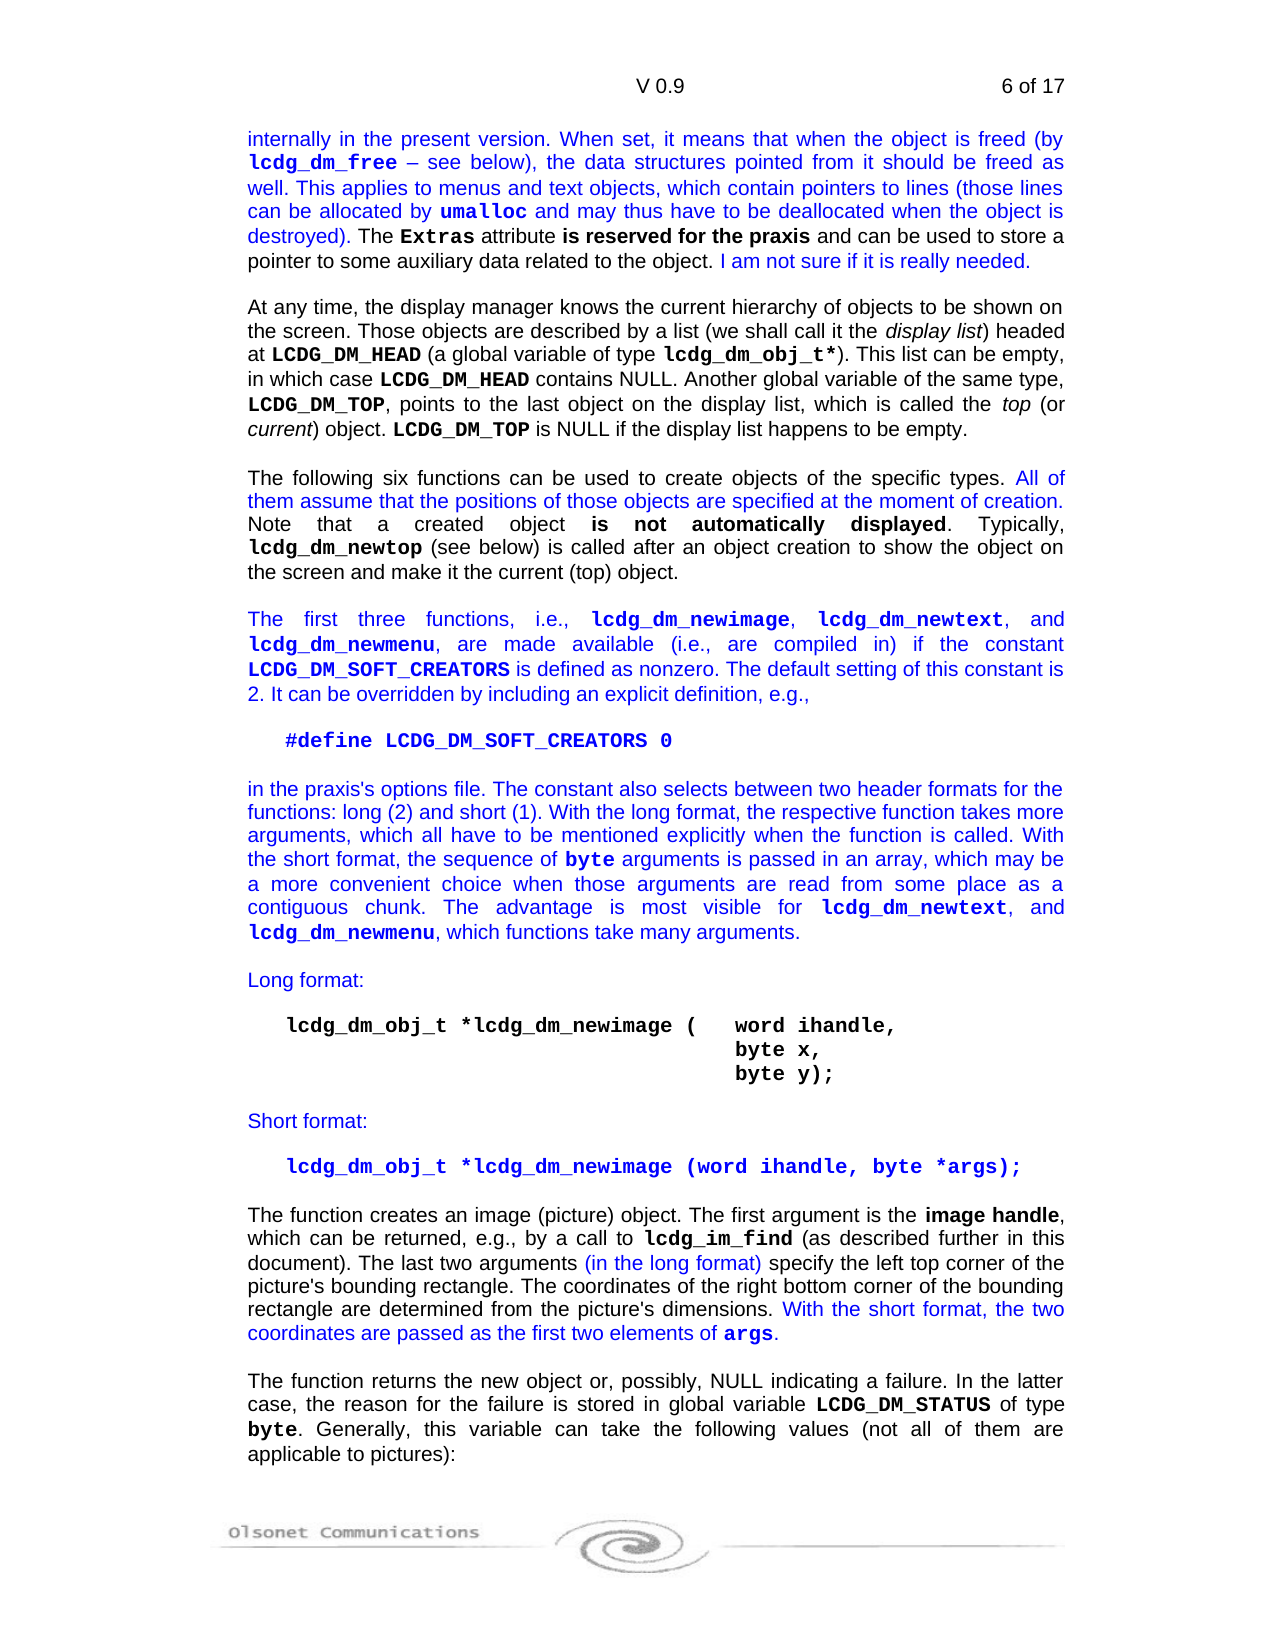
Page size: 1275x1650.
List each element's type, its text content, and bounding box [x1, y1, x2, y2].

text The first three functions, i.e., lcdg_dm_newimage, lcdg_dm_newtext, and lcdg_dm_newmenu, are made available (i.e., are compiled in) if the constant LCDG_DM_SOFT_CREATORS is defined as nonzero. The default setting of this constant is 2. It can be overridden by including an explicit definition, e.g., [247, 607, 1065, 706]
text Long format: [247, 969, 1065, 992]
picture [210, 1504, 1065, 1596]
list lcdg_dm_obj_t *lcdg_dm_newimage ( word ihandle, [247, 1015, 1065, 1039]
text The function returns the new object or, possibly, NULL indicating a failure. In the latter case, the reason for the failure is stored in global variable LCDG_DM_STATUS of type byte. Generally, this variable can take the following values (not all of them are applicable to pictures): [247, 1369, 1065, 1466]
text Short format: [247, 1110, 1065, 1133]
text #define LCDG_DM_SOFT_CREATORS 0 [210, 729, 1065, 754]
text At any time, the display manager knows the current hierarchy of objects to be shown on the screen. Those objects are described by a list (we shall call it the display list) headed at LCDG_DM_HEAD (a global variable of type lcdg_dm_obj_t*). This list can be empty, in which case LCDG_DM_HEAD contains NULL. Another global variable of the same type, LCDG_DM_TOP, points to the last object on the display list, which is called the top (or current) object. LCDG_DM_TOP is NULL if the display list happens to be empty. [247, 296, 1065, 443]
text internally in the present version. When set, it means that when the object is freed (by lcdg_dm_free – see below), the data structures pointed from it should be freed as well. This applies to menus and text objects, which contain pointers to lines (those lines can be allocated by umalloc and may thus have to be deallocated when the object is destroyed). The Extras attribute is reserved for the praxis and can be used to store a pointer to some auxiliary data related to the object. I am not sure if it is really needed. [247, 128, 1065, 273]
list lcdg_dm_obj_t *lcdg_dm_newimage (word ihandle, byte *args); [247, 1156, 1065, 1180]
list byte x, [697, 1039, 1065, 1063]
text The function creates an image (picture) object. The first argument is the image handle, which can be returned, e.g., by a call to lcdg_im_find (as described further in this document). The last two arguments (in the long format) specify the left top corner of the picture's bounding rectangle. The coordinates of the right bottom corner of the bounding rectangle are determined from the picture's dimensions. With the short format, the two coordinates are passed as the first two elements of args. [247, 1203, 1065, 1346]
text in the praxis's options file. The constant also selects between two header formats for the functions: long (2) and short (1). With the long format, the respective function takes more arguments, which all have to be mentioned explicitly when the function is called. With the short format, the sequence of byte arguments is passed in an array, which may be a more convenient choice when those arguments are read from some place as a contiguous chunk. The advantage is most visible for lcdg_dm_newtext, and lcdg_dm_newmenu, which functions take many arguments. [247, 777, 1065, 946]
text The following six functions can be used to create objects of the specific types. All of them assume that the positions of those objects are specified at the moment of creation. Note that a created object is not automatically displayed. Typically, lcdg_dm_newtop (see below) is called after an object creation to show the object on the screen and make it the current (top) object. [247, 466, 1065, 584]
list byte y); [697, 1063, 1065, 1086]
